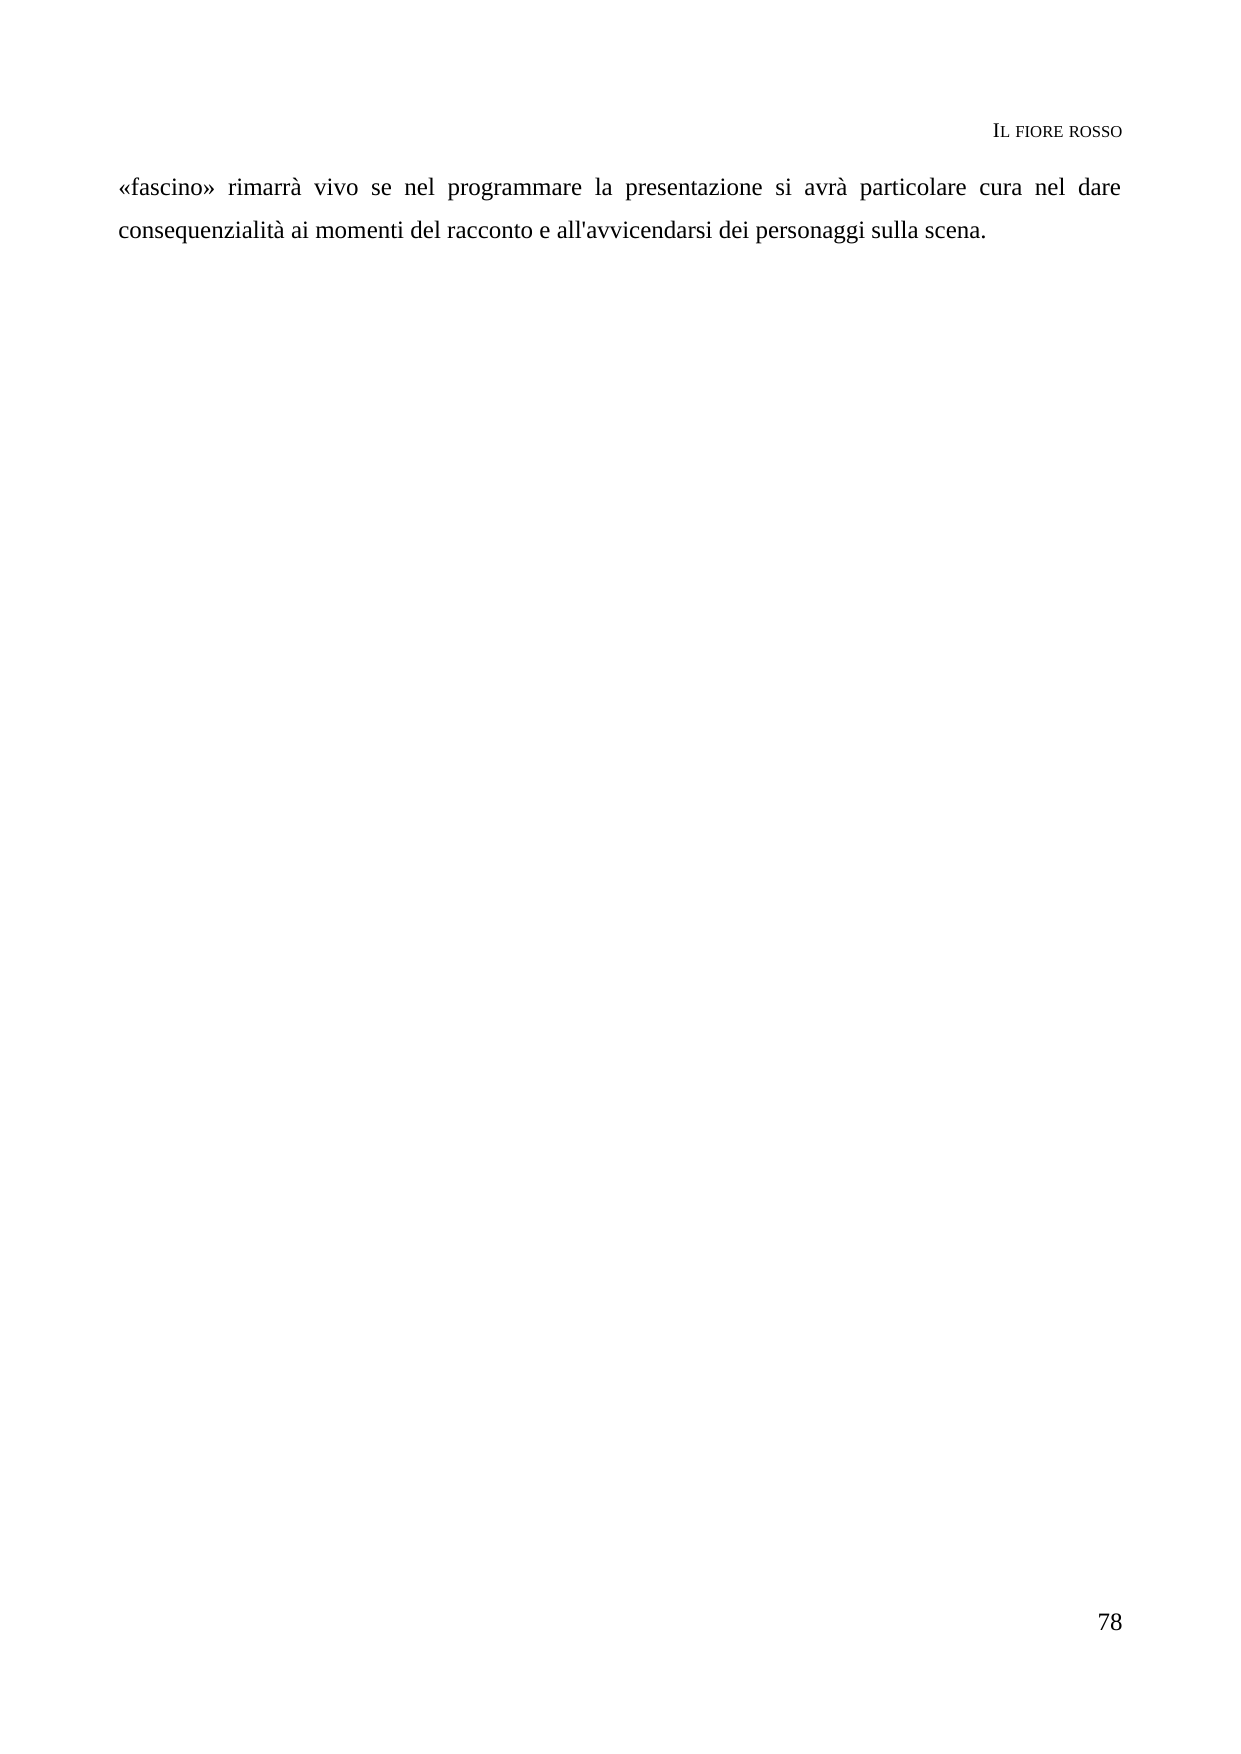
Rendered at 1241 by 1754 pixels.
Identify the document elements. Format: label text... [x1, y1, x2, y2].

text «fascino» rimarrà vivo se nel programmare la presentazione si avrà particolare cura nel dare consequenzialità ai momenti del racconto e all'avvicendarsi dei personaggi sulla scena. [118, 172, 1122, 243]
